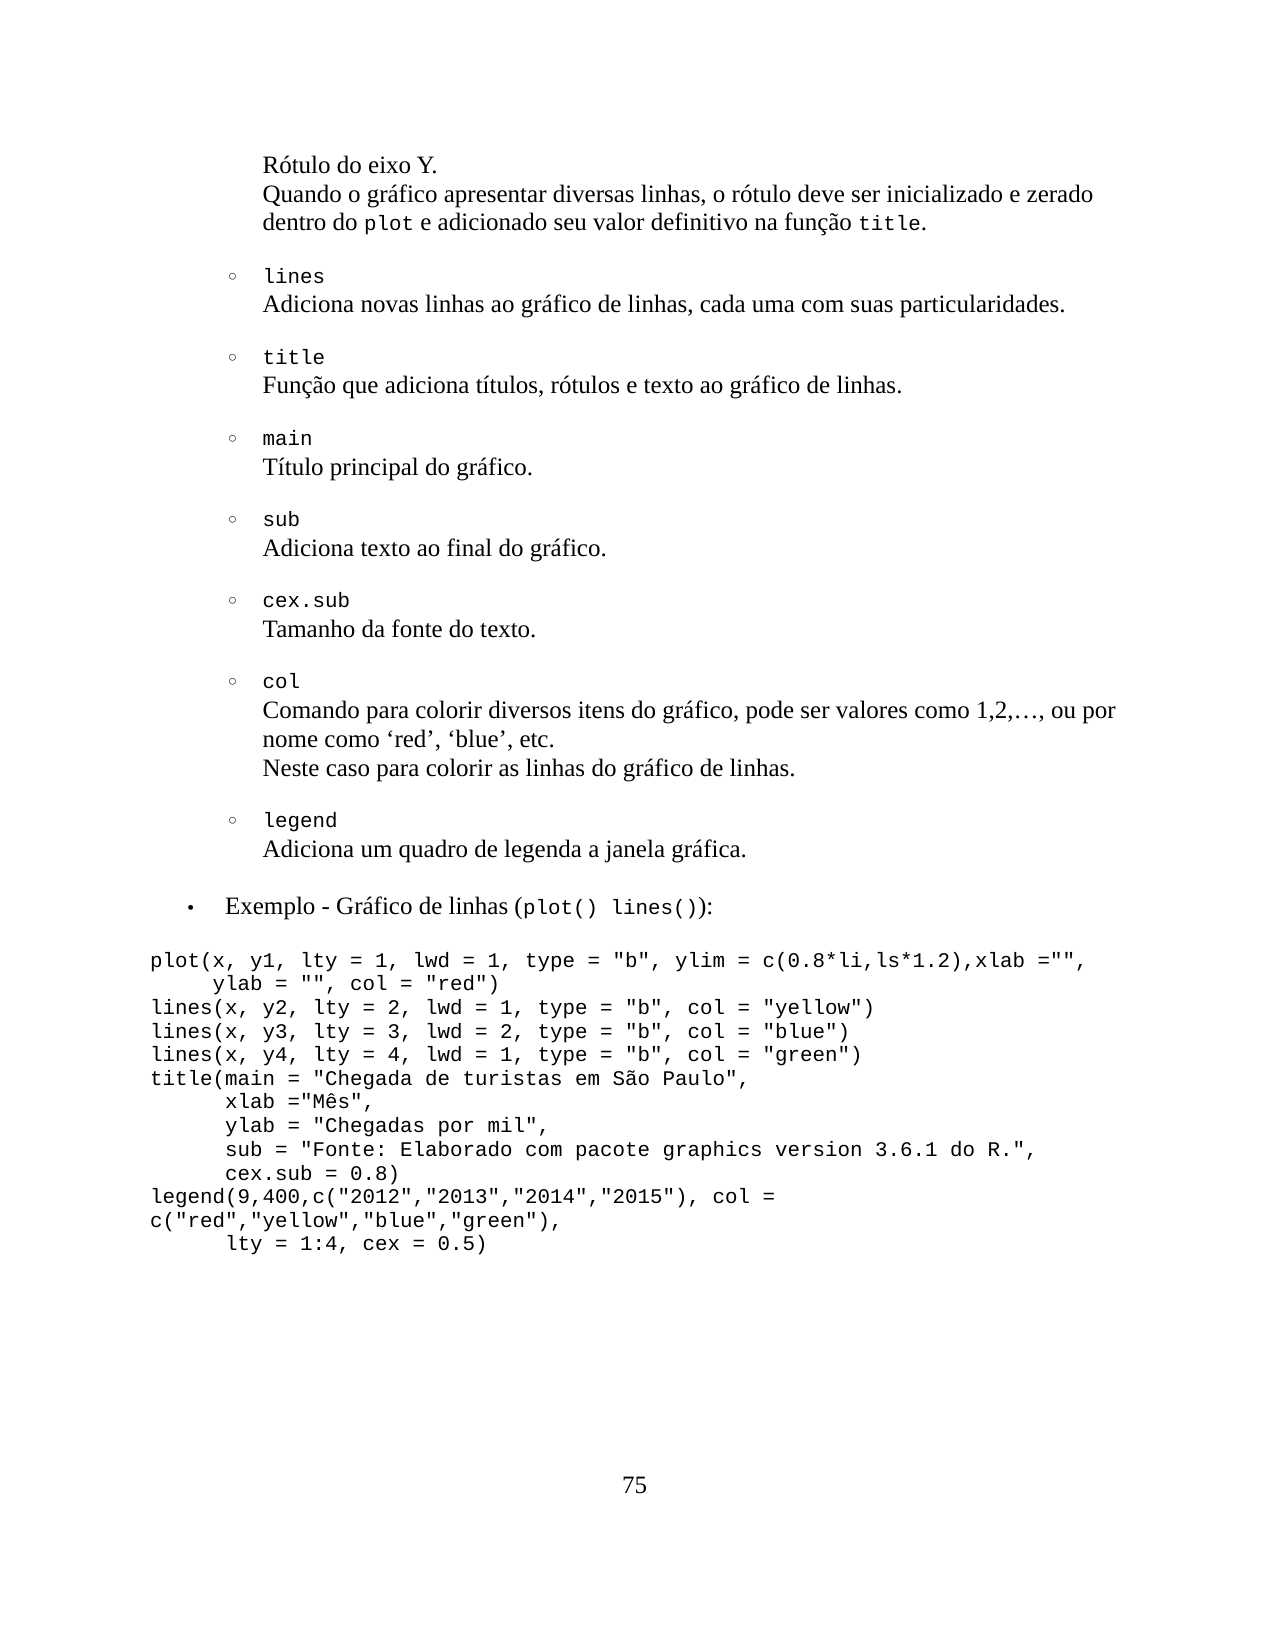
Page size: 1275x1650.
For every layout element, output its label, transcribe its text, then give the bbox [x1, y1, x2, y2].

list Exemplo - Gráfico de linhas (plot() lines()): [187, 891, 1125, 950]
text title(main = "Chegada de turistas em São Paulo", [150, 1068, 1125, 1092]
text ylab = "Chegadas por mil", [150, 1115, 1125, 1139]
text lines(x, y4, lty = 4, lwd = 1, type = "b", col = "green") [150, 1044, 1125, 1068]
list lines Adiciona novas linhas ao gráfico de linhas, cada uma com suas particularidades. [225, 266, 1125, 347]
list ylab Rótulo do eixo Y. Quando o gráfico apresentar diversas linhas, o rótulo deve ser inicializado e zerado dentro do plot e adicionado seu valor definitivo na função title. [225, 150, 1125, 266]
list title Função que adiciona títulos, rótulos e texto ao gráfico de linhas. [225, 347, 1125, 428]
list sub Adiciona texto ao final do gráfico. [225, 509, 1125, 590]
list main Título principal do gráfico. [225, 428, 1125, 509]
text lines(x, y3, lty = 3, lwd = 2, type = "b", col = "blue") [150, 1021, 1125, 1044]
list legend Adiciona um quadro de legenda a janela gráfica. [225, 810, 1125, 863]
text lty = 1:4, cex = 0.5) [150, 1233, 1125, 1257]
text lines(x, y2, lty = 2, lwd = 1, type = "b", col = "yellow") [150, 997, 1125, 1021]
text plot(x, y1, lty = 1, lwd = 1, type = "b", ylim = c(0.8*li,ls*1.2),xlab ="", [150, 950, 1125, 973]
text sub = "Fonte: Elaborado com pacote graphics version 3.6.1 do R.", [150, 1139, 1125, 1162]
list col Comando para colorir diversos itens do gráfico, pode ser valores como 1,2,…, ou por nome como ‘red’, ‘blue’, etc. Neste caso para colorir as linhas do gráfico de linhas. [225, 672, 1125, 810]
text legend(9,400,c("2012","2013","2014","2015"), col = c("red","yellow","blue","green"), [150, 1186, 1125, 1233]
text cex.sub = 0.8) [150, 1162, 1125, 1186]
list cex.sub Tamanho da fonte do texto. [225, 590, 1125, 672]
text ylab = "", col = "red") [150, 973, 1125, 997]
text xlab ="Mês", [150, 1092, 1125, 1115]
